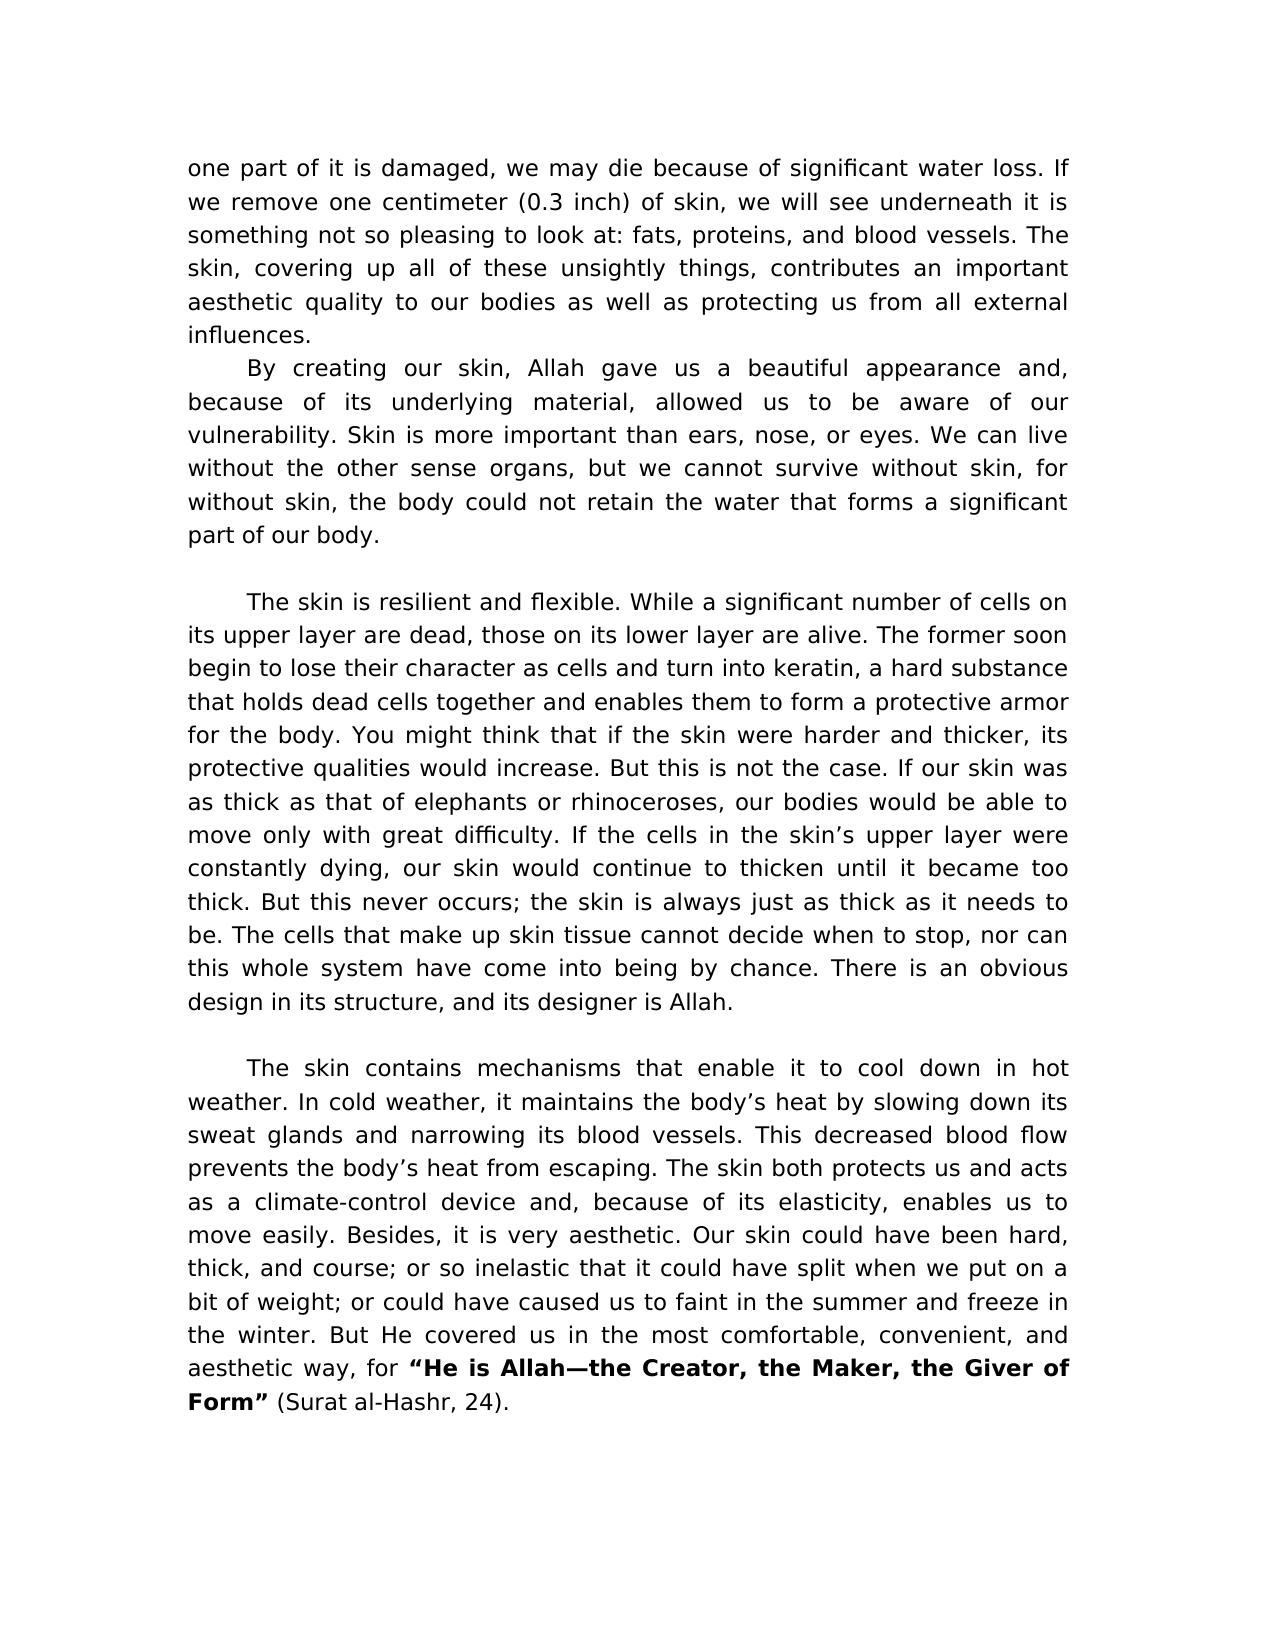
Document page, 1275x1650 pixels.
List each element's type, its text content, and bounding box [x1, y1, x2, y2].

text The skin is resilient and flexible. While a significant number of cells on its upper layer are dead, those on its lower layer are alive. The former soon begin to lose their character as cells and turn into keratin, a hard substance that holds dead cells together and enables them to form a protective armor for the body. You might think that if the skin were harder and thicker, its protective qualities would increase. But this is not the case. If our skin was as thick as that of elephants or rhinoceroses, our bodies would be able to move only with great difficulty. If the cells in the skin’s upper layer were constantly dying, our skin would continue to thicken until it became too thick. But this never occurs; the skin is always just as thick as it needs to be. The cells that make up skin tissue cannot decide when to stop, nor can this whole system have come into being by chance. There is an obvious design in its structure, and its designer is Allah. [187, 583, 1070, 1017]
text By creating our skin, Allah gave us a beautiful appearance and, because of its underlying material, allowed us to be aware of our vulnerability. Skin is more important than ears, nose, or eyes. We can live without the other sense organs, but we cannot survive without skin, for without skin, the body could not retain the water that forms a significant part of our body. [187, 350, 1070, 550]
text The skin contains mechanisms that enable it to cool down in hot weather. In cold weather, it maintains the body’s heat by slowing down its sweat glands and narrowing its blood vessels. This decreased blood flow prevents the body’s heat from escaping. The skin both protects us and acts as a climate-control device and, because of its elasticity, enables us to move easily. Besides, it is very aesthetic. Our skin could have been hard, thick, and course; or so inelastic that it could have split when we put on a bit of weight; or could have caused us to faint in the summer and freeze in the winter. But He covered us in the most comfortable, convenient, and aesthetic way, for “He is Allah—the Creator, the Maker, the Giver of Form” (Surat al-Hashr, 24). [187, 1050, 1070, 1417]
text one part of it is damaged, we may die because of significant water loss. If we remove one centimeter (0.3 inch) of skin, we will see underneath it is something not so pleasing to look at: fats, proteins, and blood vessels. The skin, covering up all of these unsightly things, contributes an important aesthetic quality to our bodies as well as protecting us from all external influences. [187, 150, 1070, 350]
